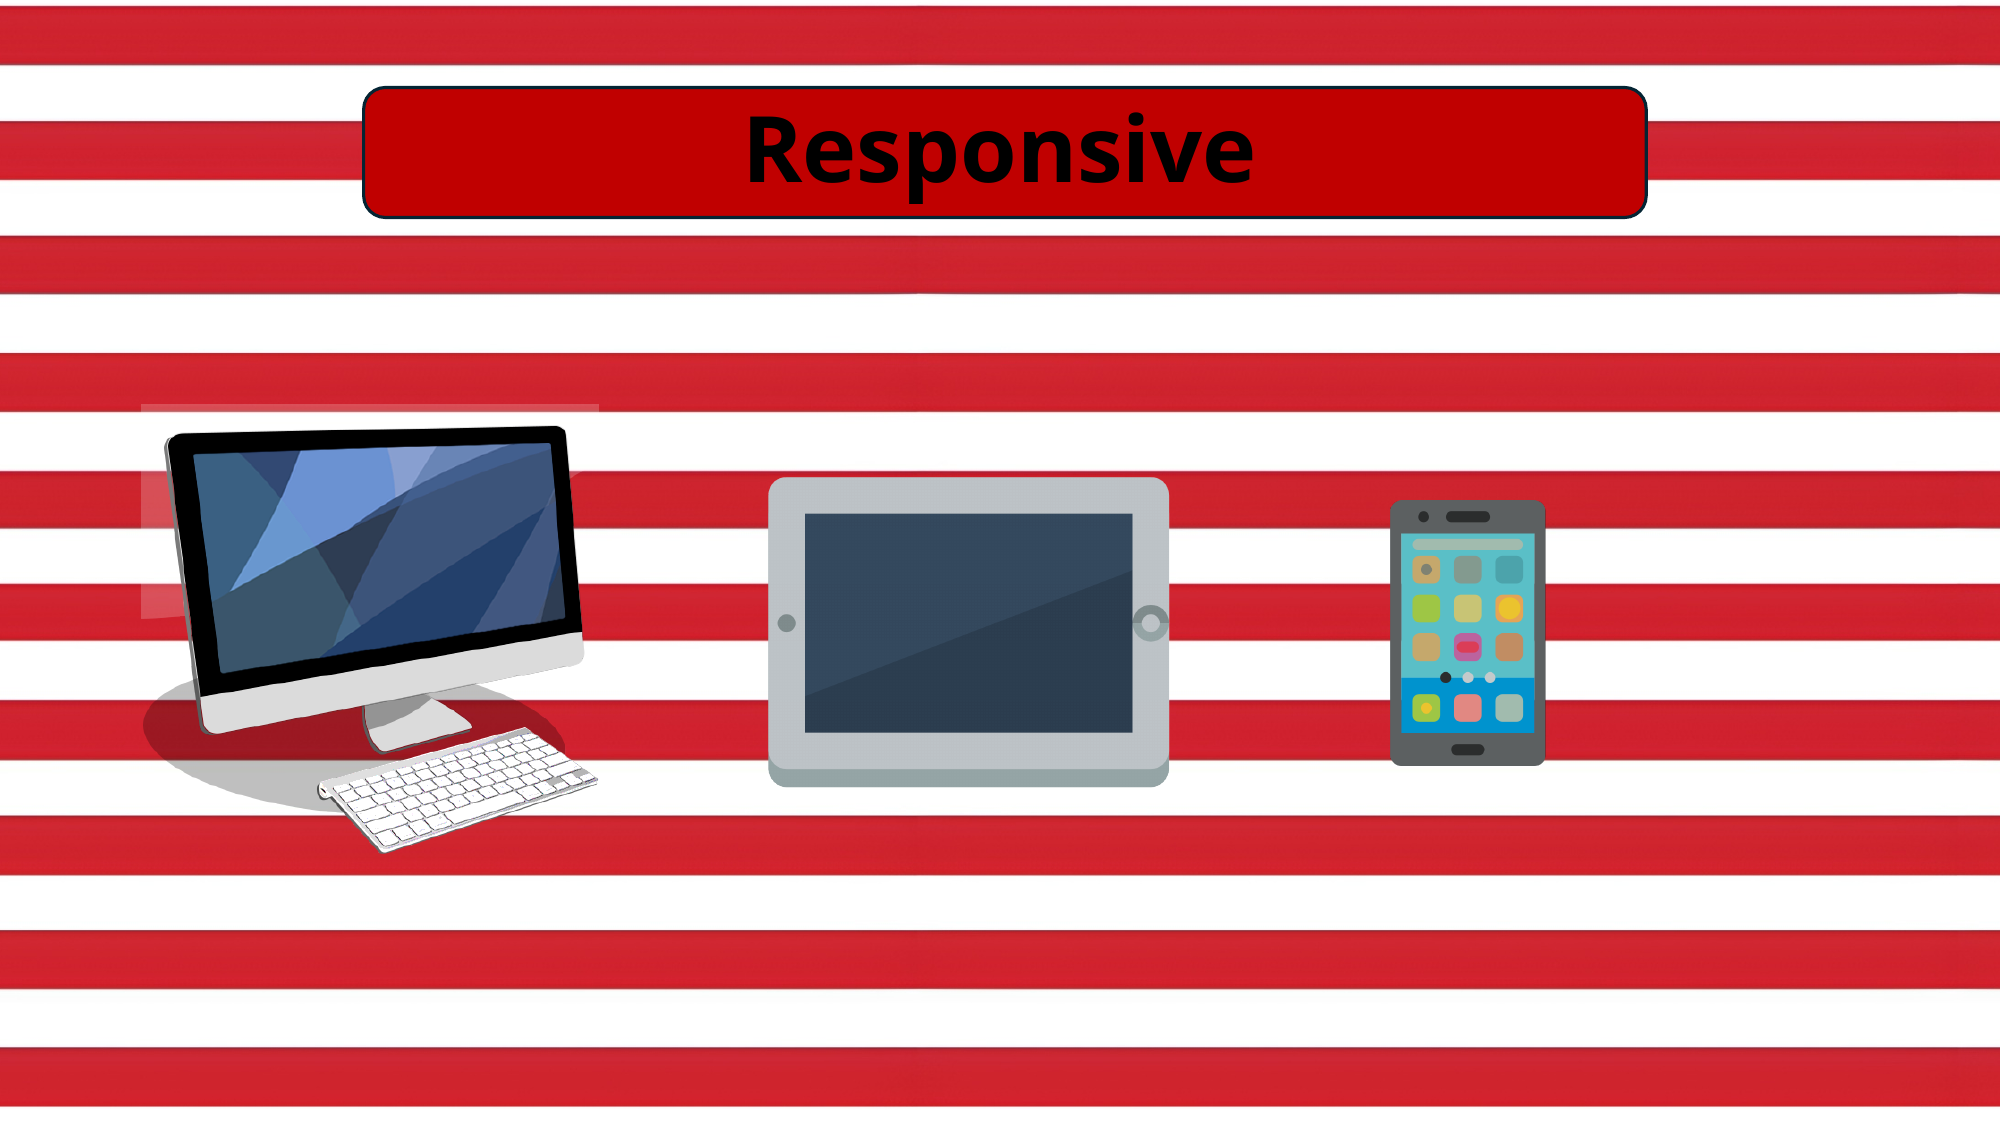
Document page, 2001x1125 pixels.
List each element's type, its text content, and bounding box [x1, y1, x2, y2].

picture [0, 0, 2000, 1125]
text_box Responsive [133, 46, 1867, 259]
